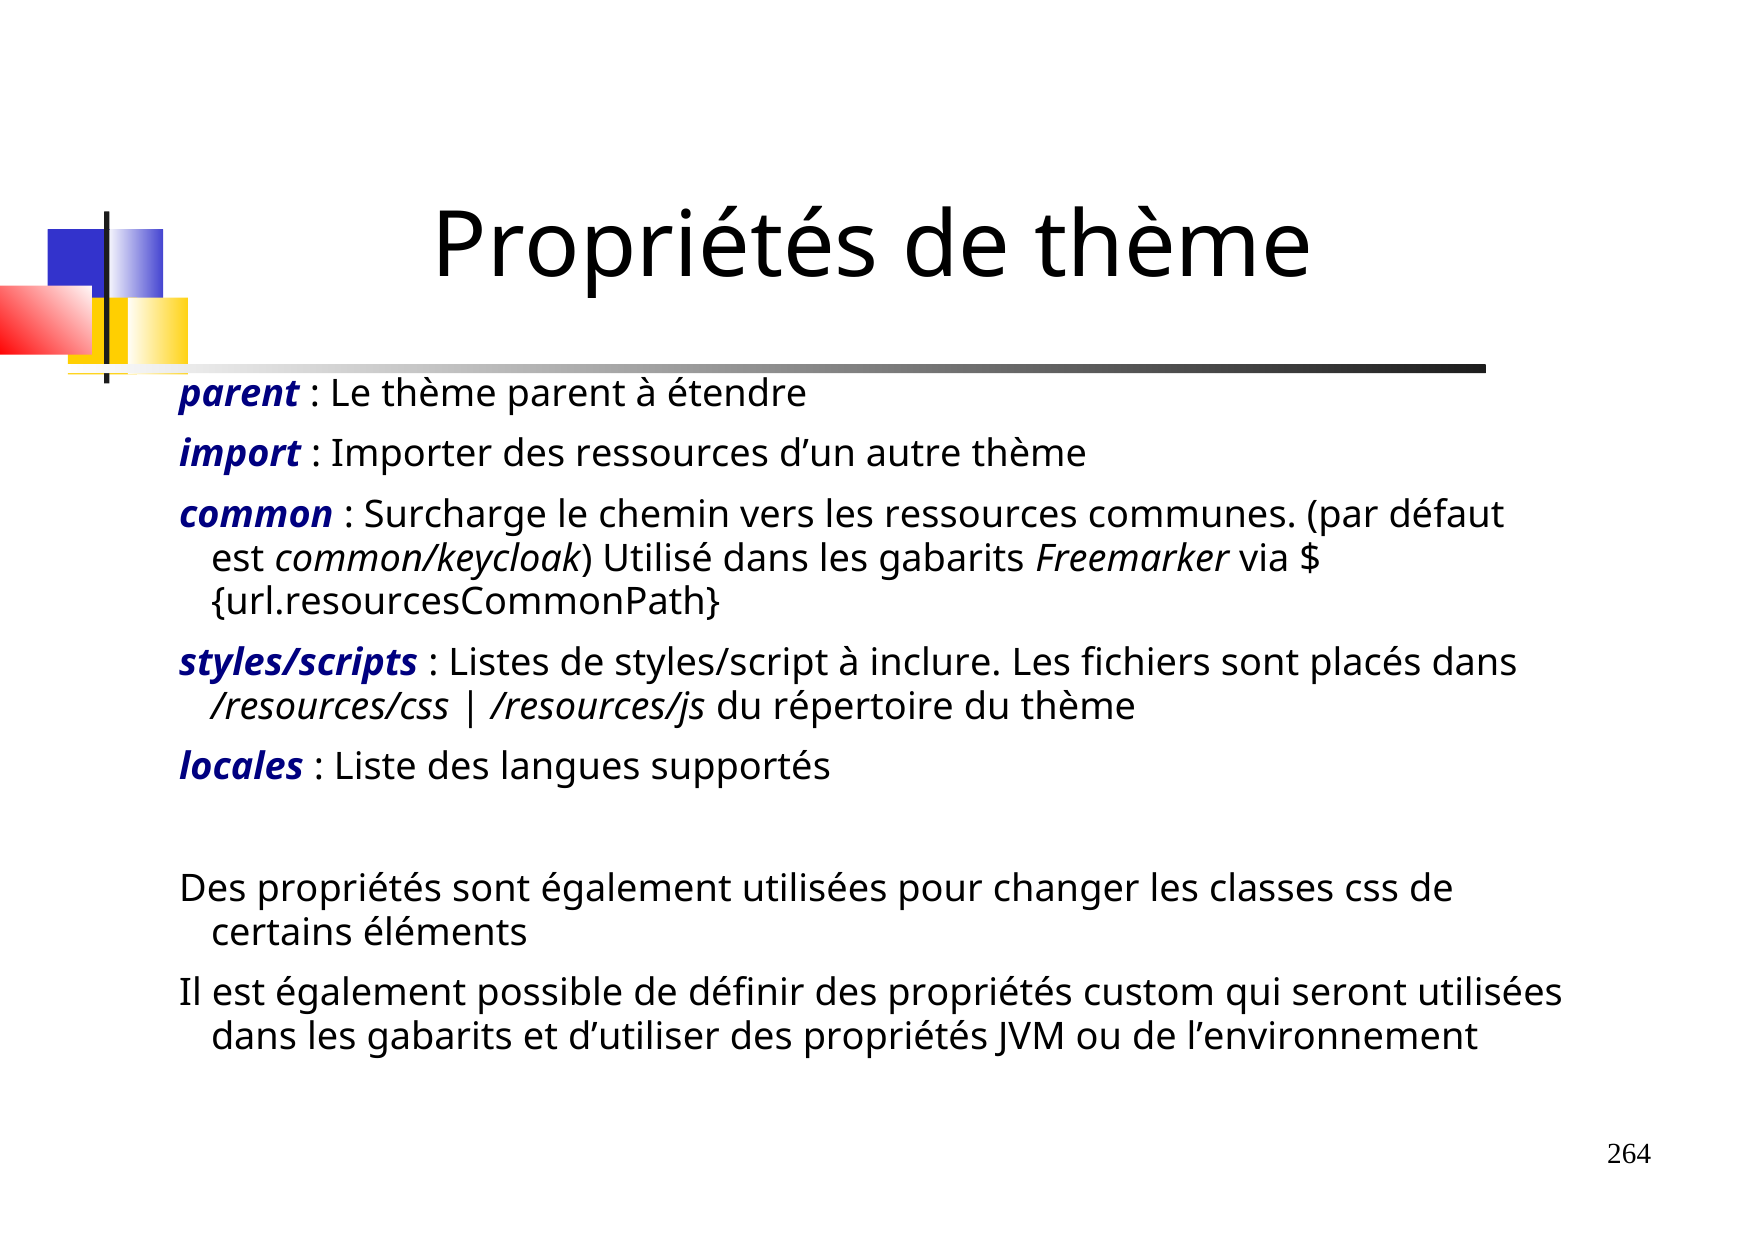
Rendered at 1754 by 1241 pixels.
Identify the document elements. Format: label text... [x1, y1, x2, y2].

title Propriétés de thème [179, 139, 1567, 351]
list parent : Le thème parent à étendre import : Importer des ressources d’un autre thème common : Surcharge le chemin vers les ressources communes. (par défaut est common/keycloak) Utilisé dans les gabarits Freemarker via ${url.resourcesCommonPath} styles/scripts : Listes de styles/script à inclure. Les fichiers sont placés dans /resources/css | /resources/js du répertoire du thème locales : Liste des langues supportés Des propriétés sont également utilisées pour changer les classes css de certains éléments Il est également possible de définir des propriétés custom qui seront utilisées dans les gabarits et d’utiliser des propriétés JVM ou de l’environnement [179, 371, 1567, 1091]
